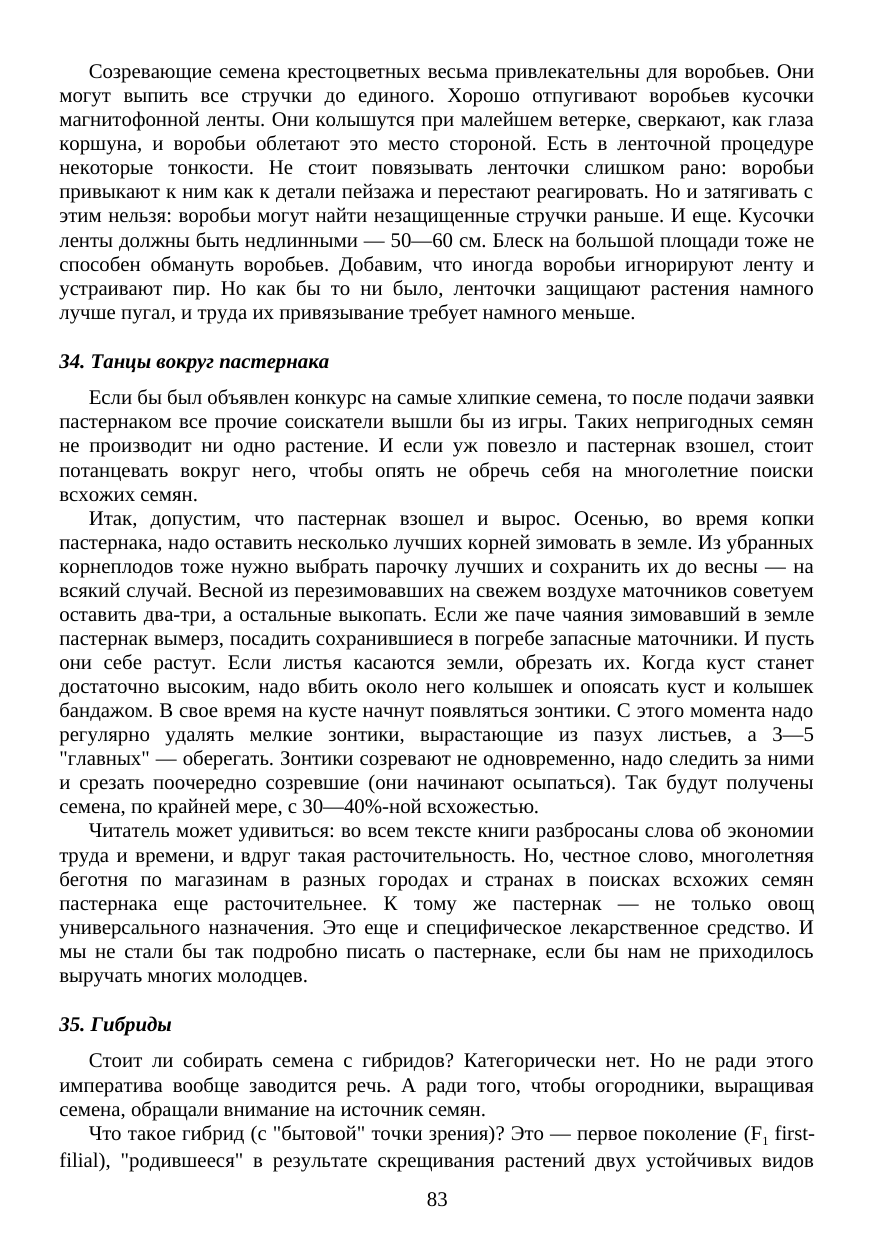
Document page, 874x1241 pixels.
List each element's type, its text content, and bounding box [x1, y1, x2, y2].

subtitle 34. Танцы вокруг пастернака [59, 349, 815, 373]
text Если бы был объявлен конкурс на самые хлипкие семена, то после подачи заявки пастернаком все прочие соискатели вышли бы из игры. Таких непригодных семян не производит ни одно растение. И если уж повезло и пастернак взошел, стоит потанцевать вокруг него, чтобы опять не обречь себя на многолетние поиски всхожих семян. [59, 385, 815, 506]
text Созревающие семена крестоцветных весьма привлекательны для воробьев. Они могут выпить все стручки до единого. Хорошо отпугивают воробьев кусочки магнитофонной ленты. Они колышутся при малейшем ветерке, сверкают, как глаза коршуна, и воробьи облетают это место стороной. Есть в ленточной процедуре некоторые тонкости. Не стоит повязывать ленточки слишком рано: воробьи привыкают к ним как к детали пейзажа и перестают реагировать. Но и затягивать с этим нельзя: воробьи могут найти незащищенные стручки раньше. И еще. Кусочки ленты должны быть недлинными ― 50―60 см. Блеск на большой площади тоже не способен обмануть воробьев. Добавим, что иногда воробьи игнорируют ленту и устраивают пир. Но как бы то ни было, ленточки защищают растения намного лучше пугал, и труда их привязывание требует намного меньше. [59, 59, 815, 324]
subtitle 35. Гибриды [59, 1012, 815, 1036]
text Стоит ли собирать семена с гибридов? Категорически нет. Но не ради этого императива вообще заводится речь. А ради того, чтобы огородники, выращивая семена, обращали внимание на источник семян. [59, 1048, 815, 1121]
text Что такое гибрид (с "бытовой" точки зрения)? Это ― первое поколение (F1 first-filial), "родившееся" в результате скрещивания растений двух устойчивых видов [59, 1121, 815, 1172]
text Итак, допустим, что пастернак взошел и вырос. Осенью, во время копки пастернака, надо оставить несколько лучших корней зимовать в земле. Из убранных корнеплодов тоже нужно выбрать парочку лучших и сохранить их до весны ― на всякий случай. Весной из перезимовавших на свежем воздухе маточников советуем оставить два-три, а остальные выкопать. Если же паче чаяния зимовавший в земле пастернак вымерз, посадить сохранившиеся в погребе запасные маточники. И пусть они себе растут. Если листья касаются земли, обрезать их. Когда куст станет достаточно высоким, надо вбить около него колышек и опоясать куст и колышек бандажом. В свое время на кусте начнут появляться зонтики. С этого момента надо регулярно удалять мелкие зонтики, вырастающие из пазух листьев, а 3―5 "главных" ― оберегать. Зонтики созревают не одновременно, надо следить за ними и срезать поочередно созревшие (они начинают осыпаться). Так будут получены семена, по крайней мере, с 30―40%-ной всхожестью. [59, 506, 815, 818]
text Читатель может удивиться: во всем тексте книги разбросаны слова об экономии труда и времени, и вдруг такая расточительность. Но, честное слово, многолетняя беготня по магазинам в разных городах и странах в поисках всхожих семян пастернака еще расточительнее. К тому же пастернак ― не только овощ универсального назначения. Это еще и специфическое лекарственное средство. И мы не стали бы так подробно писать о пастернаке, если бы нам не приходилось выручать многих молодцев. [59, 818, 815, 987]
